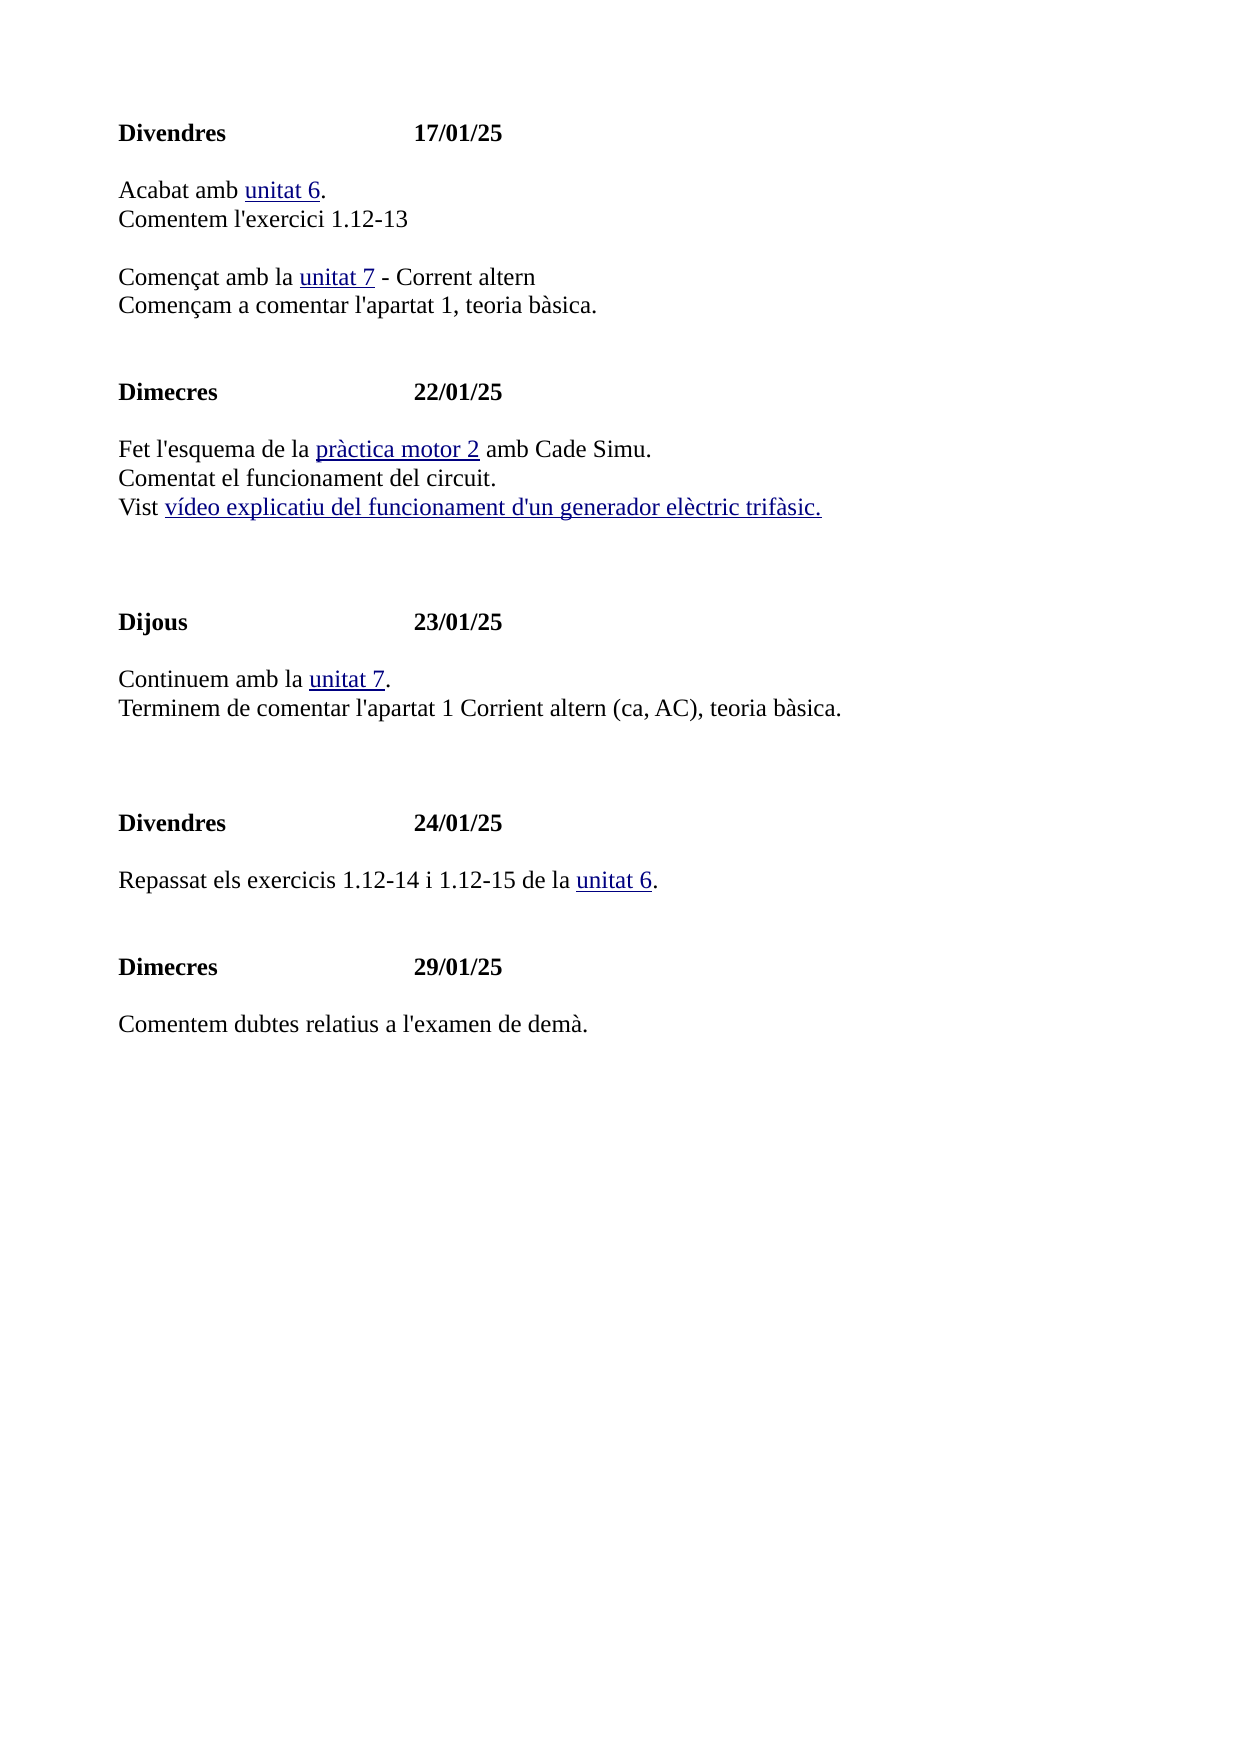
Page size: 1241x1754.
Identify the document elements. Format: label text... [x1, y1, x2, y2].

text Divendres 24/01/25 [118, 808, 1122, 837]
text Continuem amb la unitat 7. [118, 664, 1122, 693]
text Divendres 17/01/25 [118, 118, 1122, 147]
text Comentem l'exercici 1.12-13 [118, 204, 1122, 233]
text Comentem dubtes relatius a l'examen de demà. [118, 1009, 1122, 1038]
text Fet l'esquema de la pràctica motor 2 amb Cade Simu. [118, 434, 1122, 463]
text Terminem de comentar l'apartat 1 Corrient altern (ca, AC), teoria bàsica. [118, 693, 1122, 722]
text Dimecres 22/01/25 [118, 377, 1122, 406]
text Començat amb la unitat 7 - Corrent altern [118, 262, 1122, 291]
text Començam a comentar l'apartat 1, teoria bàsica. [118, 291, 1122, 319]
text Repassat els exercicis 1.12-14 i 1.12-15 de la unitat 6. [118, 866, 1122, 894]
text Dimecres 29/01/25 [118, 952, 1122, 981]
text Acabat amb unitat 6. [118, 176, 1122, 204]
text Vist vídeo explicatiu del funcionament d'un generador elèctric trifàsic. [118, 492, 1122, 521]
text Comentat el funcionament del circuit. [118, 463, 1122, 492]
text Dijous 23/01/25 [118, 607, 1122, 636]
